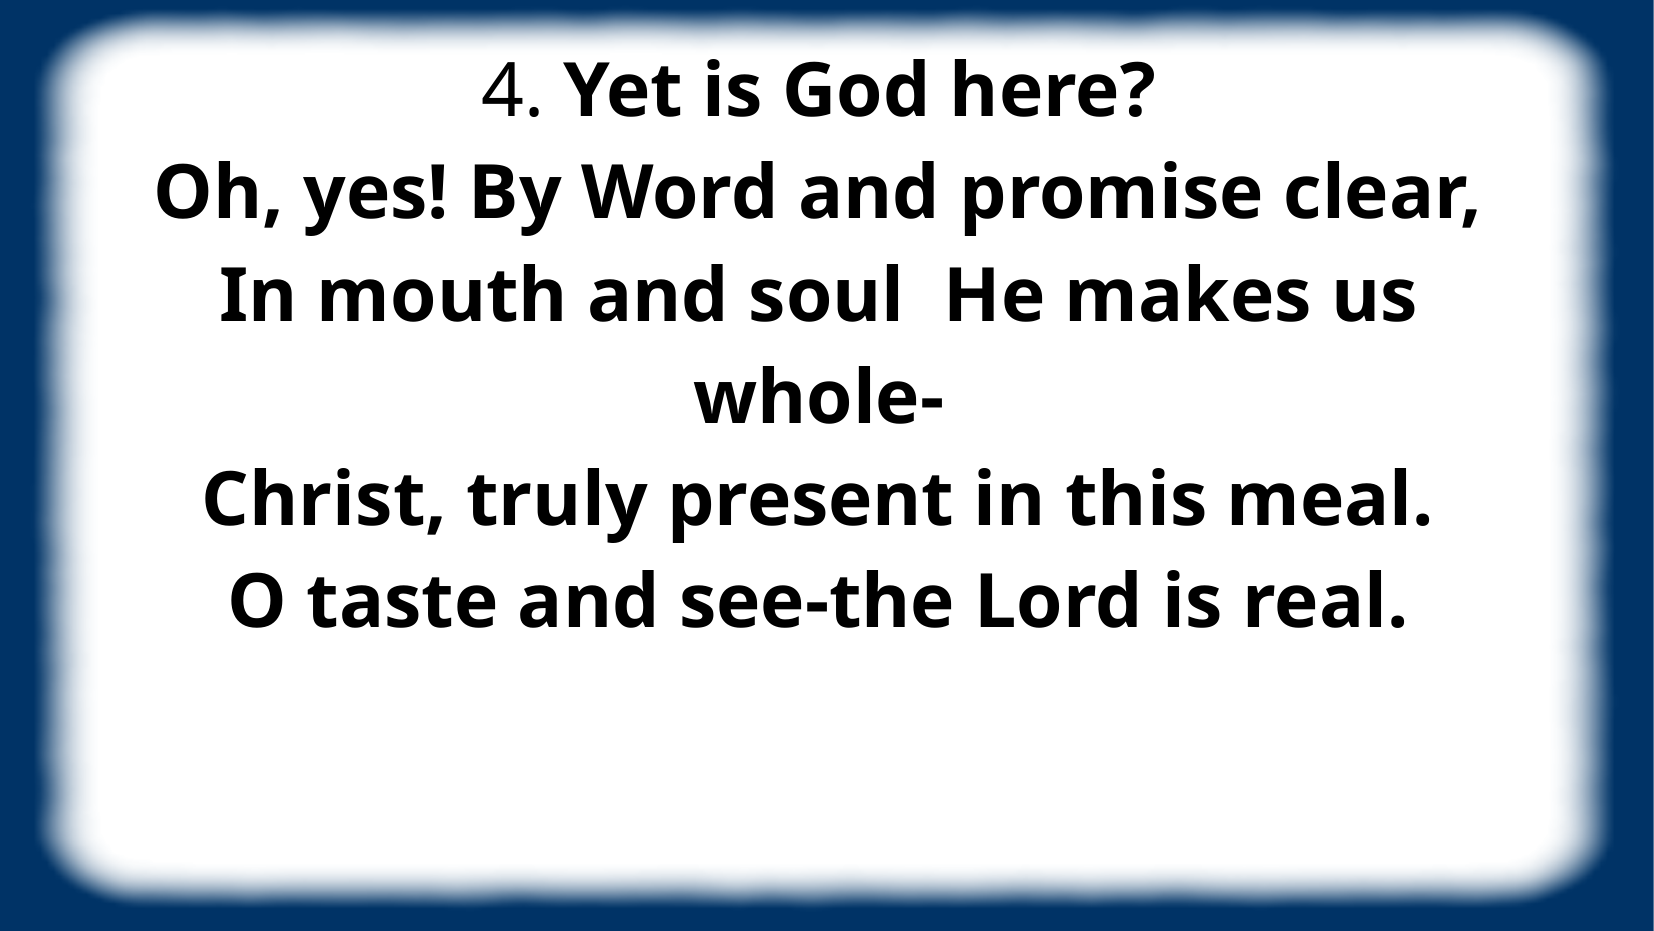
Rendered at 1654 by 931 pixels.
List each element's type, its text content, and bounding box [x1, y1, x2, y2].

text_box 4. Yet is God here? Oh, yes! By Word and promise clear, In mouth and soul He makes us whole- Christ, truly present in this meal. O taste and see-the Lord is real. [91, 28, 1547, 543]
picture [0, 0, 1654, 931]
